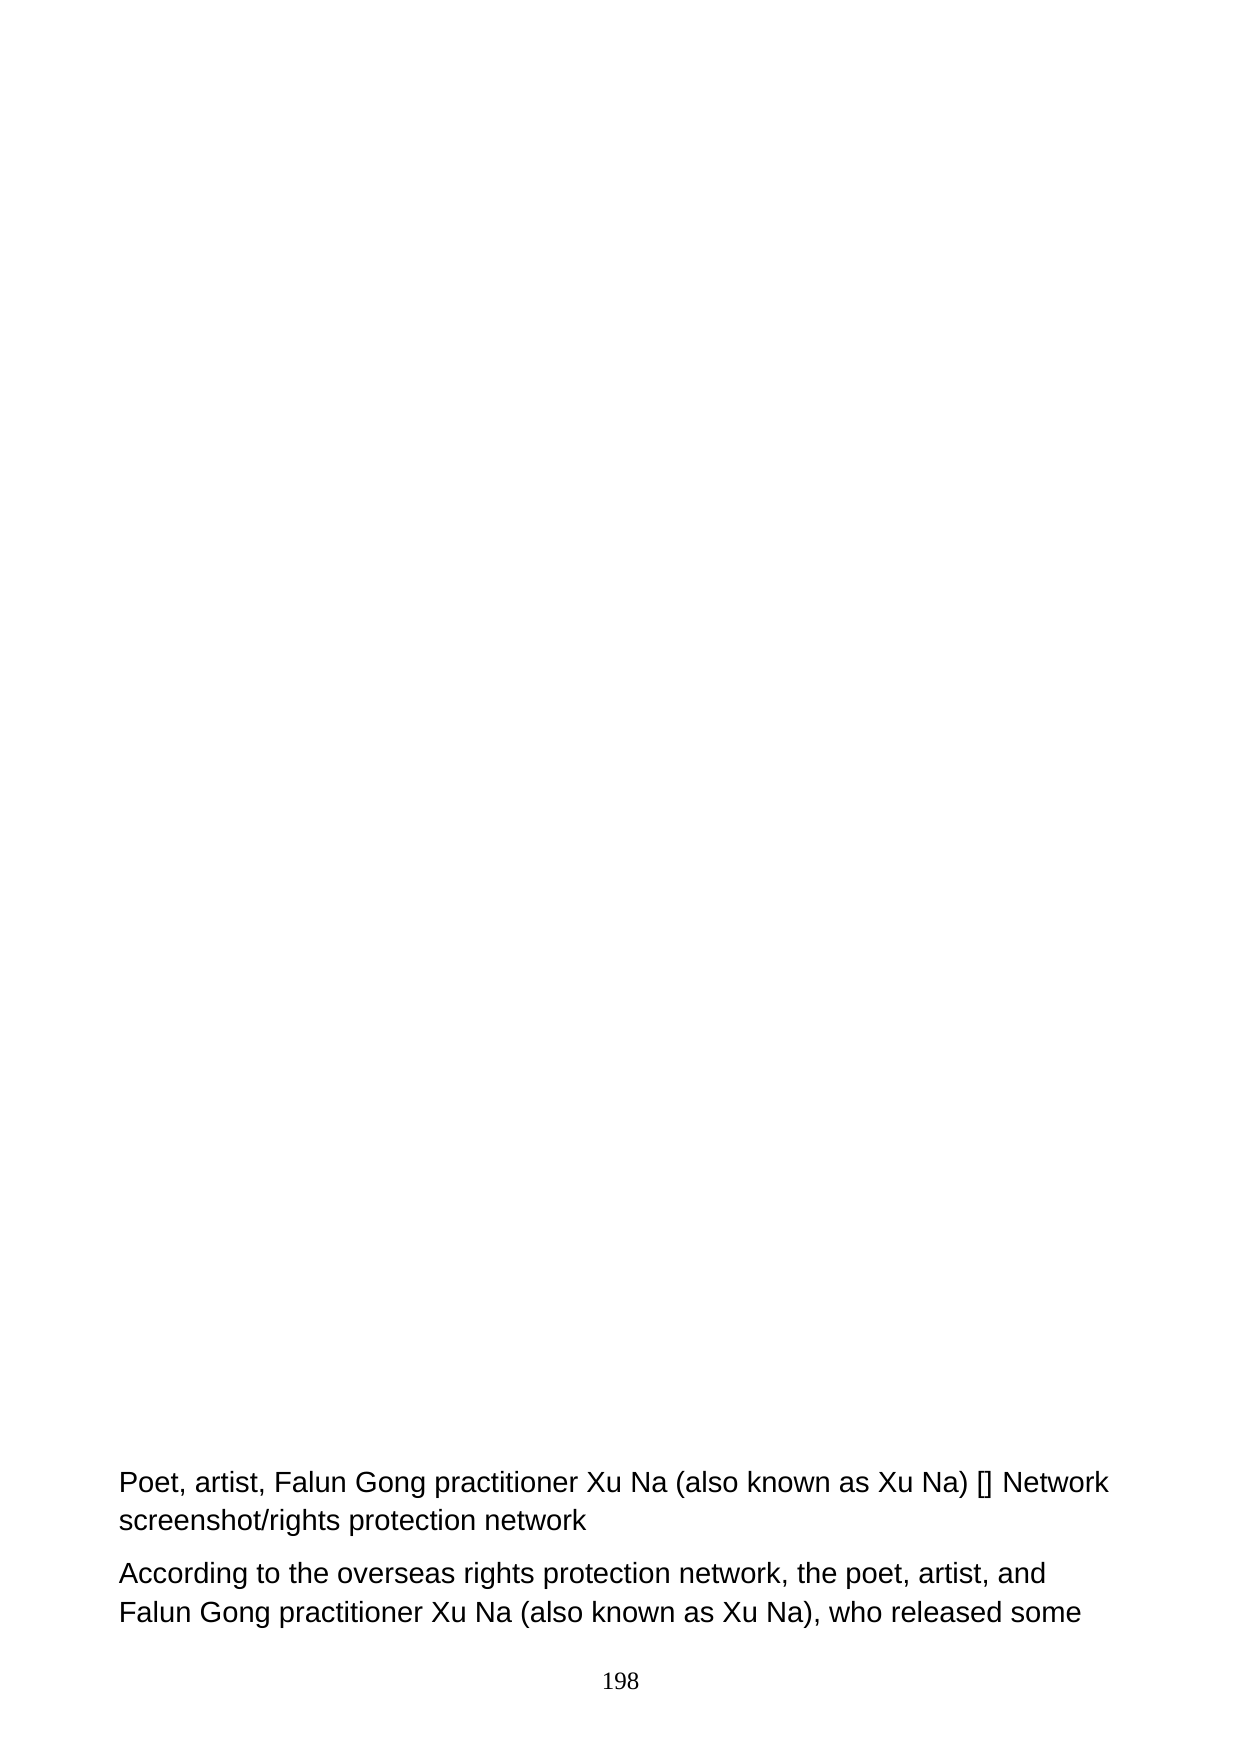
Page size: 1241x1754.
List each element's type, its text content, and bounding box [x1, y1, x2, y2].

text Poet, artist, Falun Gong practitioner Xu Na (also known as Xu Na) [] Network screenshot/rights protection network [118, 118, 1122, 1537]
text According to the overseas rights protection network, the poet, artist, and Falun Gong practitioner Xu Na (also known as Xu Na), who released some [118, 1556, 1122, 1628]
